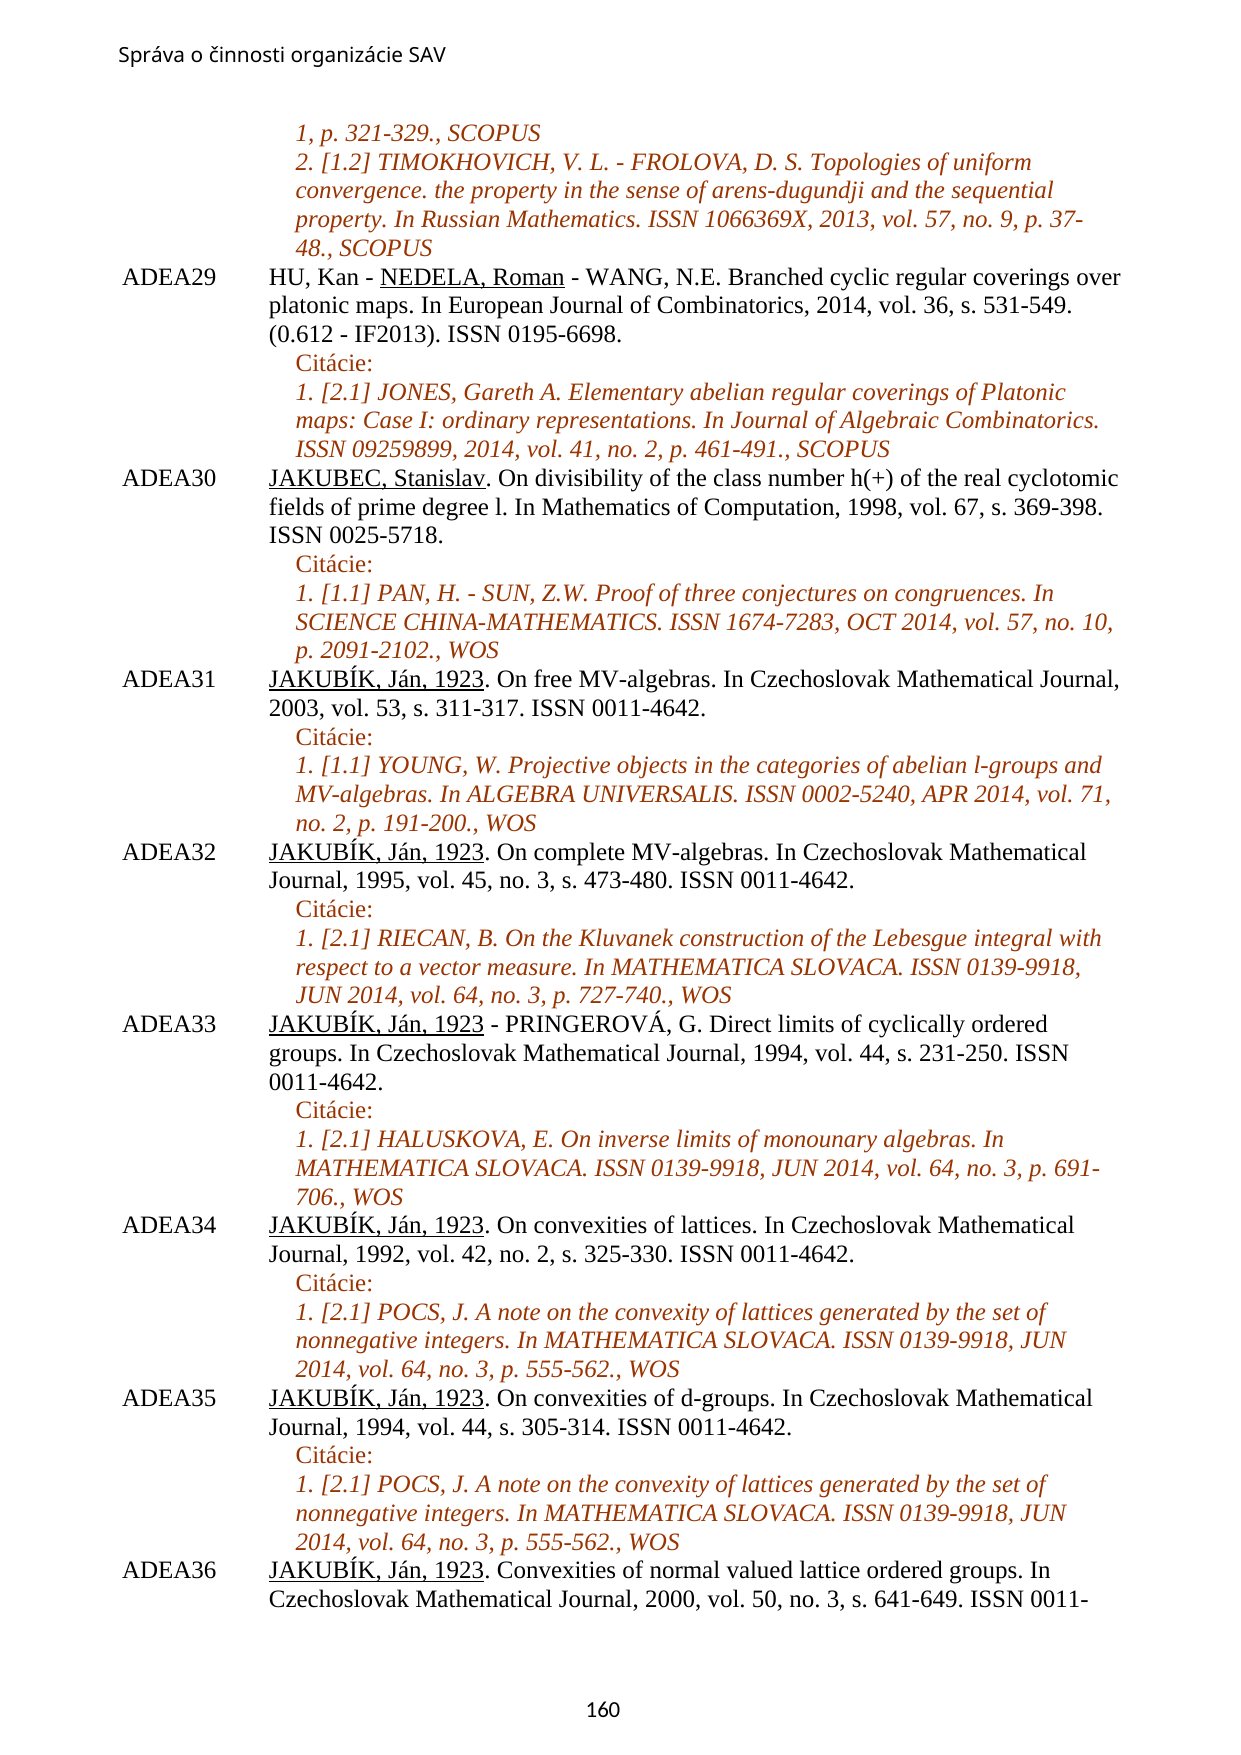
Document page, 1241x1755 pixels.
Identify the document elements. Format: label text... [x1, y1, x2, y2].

text 2. [1.2] TIMOKHOVICH, V. L. - FROLOVA, D. S. Topologies of uniform convergence. the property in the sense of arens-dugundji and the sequential property. In Russian Mathematics. ISSN 1066369X, 2013, vol. 57, no. 9, p. 37-48., SCOPUS [295, 147, 1122, 262]
text 1. [2.1] HALUSKOVA, E. On inverse limits of monounary algebras. In MATHEMATICA SLOVACA. ISSN 0139-9918, JUN 2014, vol. 64, no. 3, p. 691-706., WOS [295, 1124, 1122, 1211]
table_header ADEA36 [122, 1556, 269, 1613]
text Citácie: [295, 348, 1122, 377]
text Citácie: [295, 722, 1122, 751]
table_header JAKUBÍK, Ján, 1923. On convexities of lattices. In Czechoslovak Mathematical Journal, 1992, vol. 42, no. 2, s. 325-330. ISSN 0011-4642. [269, 1211, 1122, 1268]
table_header ADEA34 [122, 1211, 269, 1268]
table_header ADEA29 [122, 262, 269, 348]
text 1. [1.1] YOUNG, W. Projective objects in the categories of abelian l-groups and MV-algebras. In ALGEBRA UNIVERSALIS. ISSN 0002-5240, APR 2014, vol. 71, no. 2, p. 191-200., WOS [295, 751, 1122, 837]
text Citácie: [295, 1441, 1122, 1469]
text Citácie: [295, 894, 1122, 923]
text Citácie: [295, 1096, 1122, 1124]
text 1. [2.1] POCS, J. A note on the convexity of lattices generated by the set of nonnegative integers. In MATHEMATICA SLOVACA. ISSN 0139-9918, JUN 2014, vol. 64, no. 3, p. 555-562., WOS [295, 1297, 1122, 1383]
text 1. [2.1] JONES, Gareth A. Elementary abelian regular coverings of Platonic maps: Case I: ordinary representations. In Journal of Algebraic Combinatorics. ISSN 09259899, 2014, vol. 41, no. 2, p. 461-491., SCOPUS [295, 377, 1122, 463]
text Citácie: [295, 1268, 1122, 1297]
table_header JAKUBÍK, Ján, 1923. Convexities of normal valued lattice ordered groups. In Czechoslovak Mathematical Journal, 2000, vol. 50, no. 3, s. 641-649. ISSN 0011- [269, 1556, 1122, 1613]
text 1. [2.1] POCS, J. A note on the convexity of lattices generated by the set of nonnegative integers. In MATHEMATICA SLOVACA. ISSN 0139-9918, JUN 2014, vol. 64, no. 3, p. 555-562., WOS [295, 1469, 1122, 1556]
table_header HU, Kan - NEDELA, Roman - WANG, N.E. Branched cyclic regular coverings over platonic maps. In European Journal of Combinatorics, 2014, vol. 36, s. 531-549. (0.612 - IF2013). ISSN 0195-6698. [269, 262, 1122, 348]
text Citácie: [295, 549, 1122, 578]
table_header ADEA31 [122, 664, 269, 722]
text 1. [2.1] RIECAN, B. On the Kluvanek construction of the Lebesgue integral with respect to a vector measure. In MATHEMATICA SLOVACA. ISSN 0139-9918, JUN 2014, vol. 64, no. 3, p. 727-740., WOS [295, 923, 1122, 1009]
text 1. [1.1] PAN, H. - SUN, Z.W. Proof of three conjectures on congruences. In SCIENCE CHINA-MATHEMATICS. ISSN 1674-7283, OCT 2014, vol. 57, no. 10, p. 2091-2102., WOS [295, 578, 1122, 664]
table_header JAKUBÍK, Ján, 1923. On convexities of d-groups. In Czechoslovak Mathematical Journal, 1994, vol. 44, s. 305-314. ISSN 0011-4642. [269, 1383, 1122, 1441]
table_header JAKUBÍK, Ján, 1923. On complete MV-algebras. In Czechoslovak Mathematical Journal, 1995, vol. 45, no. 3, s. 473-480. ISSN 0011-4642. [269, 837, 1122, 894]
table_header ADEA32 [122, 837, 269, 894]
table_header ADEA30 [122, 463, 269, 549]
text 1, p. 321-329., SCOPUS [295, 118, 1122, 147]
table_header JAKUBÍK, Ján, 1923 - PRINGEROVÁ, G. Direct limits of cyclically ordered groups. In Czechoslovak Mathematical Journal, 1994, vol. 44, s. 231-250. ISSN 0011-4642. [269, 1009, 1122, 1096]
table_header ADEA35 [122, 1383, 269, 1441]
table_header JAKUBEC, Stanislav. On divisibility of the class number h(+) of the real cyclotomic fields of prime degree l. In Mathematics of Computation, 1998, vol. 67, s. 369-398. ISSN 0025-5718. [269, 463, 1122, 549]
table_header JAKUBÍK, Ján, 1923. On free MV-algebras. In Czechoslovak Mathematical Journal, 2003, vol. 53, s. 311-317. ISSN 0011-4642. [269, 664, 1122, 722]
table_header ADEA33 [122, 1009, 269, 1096]
